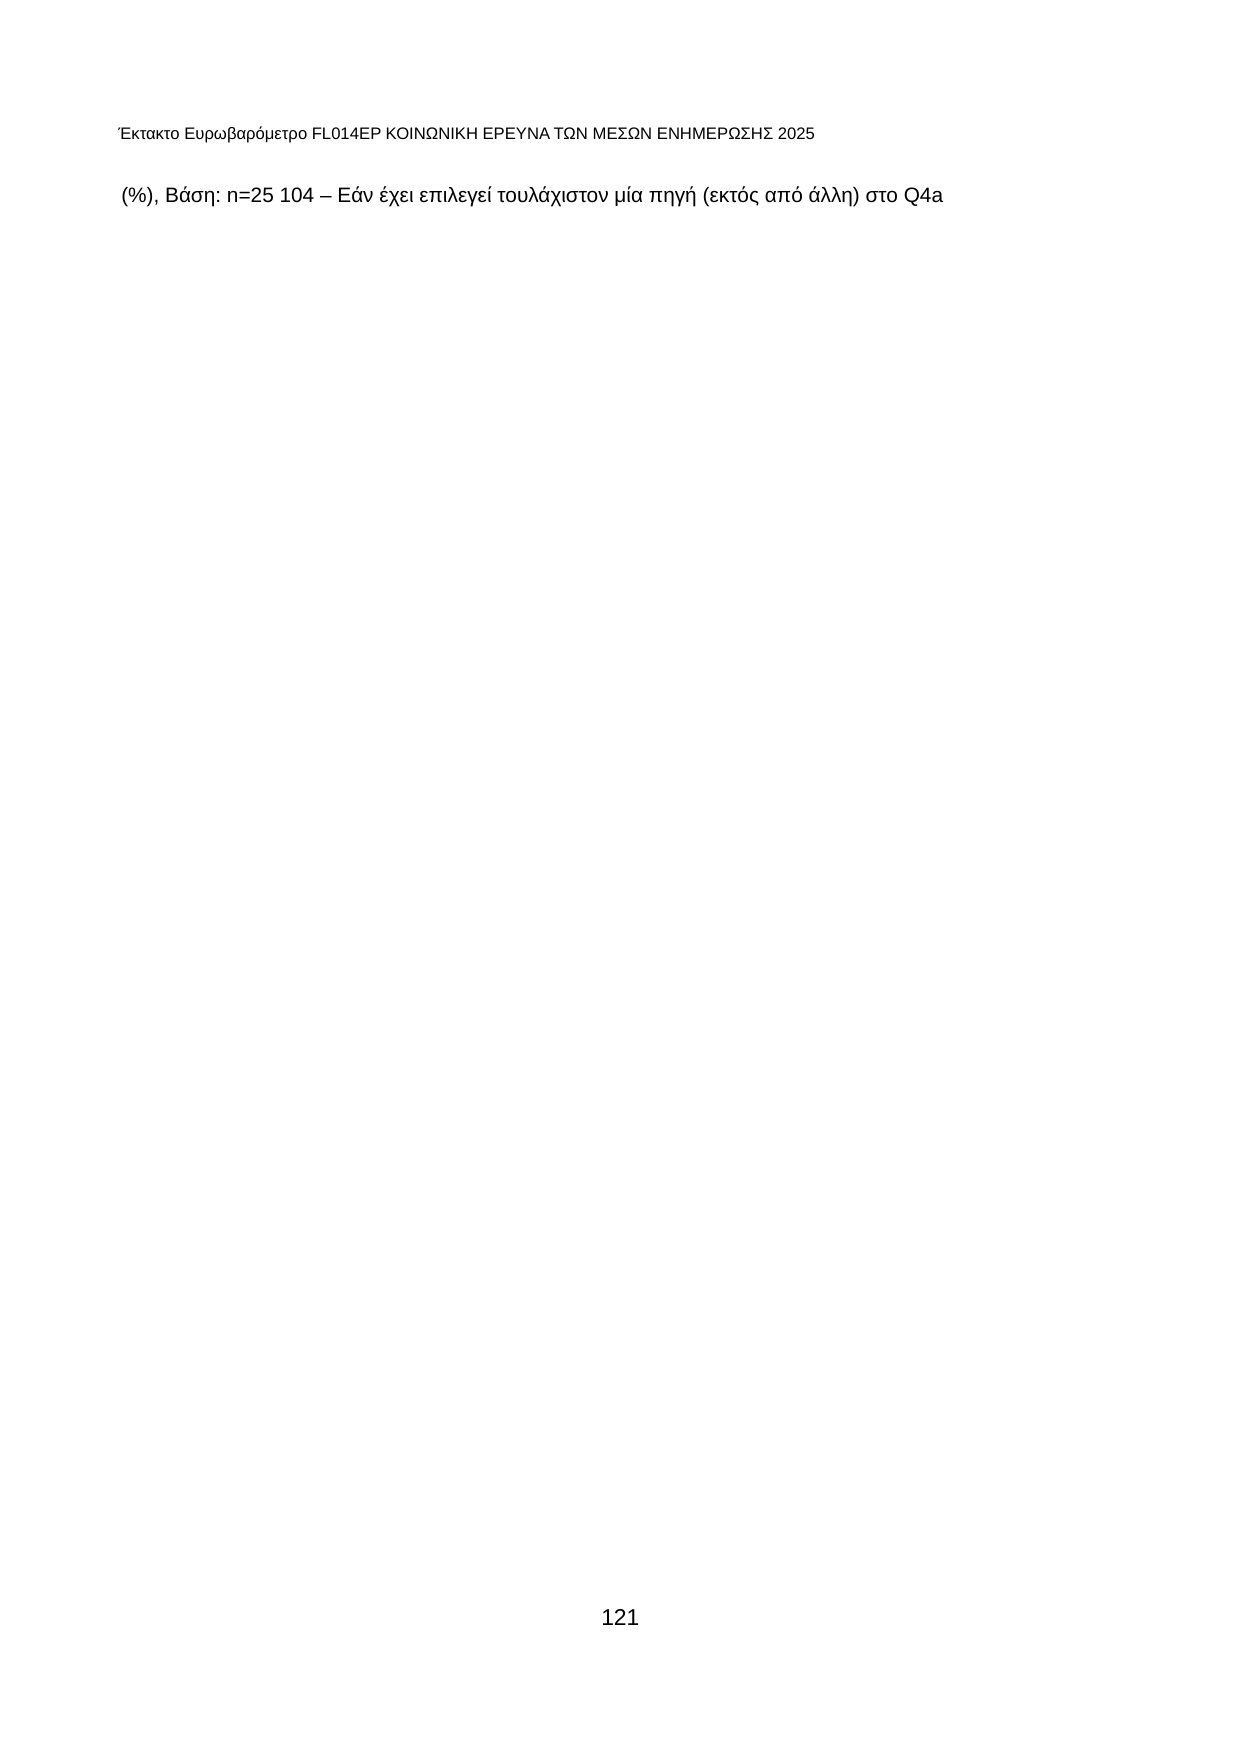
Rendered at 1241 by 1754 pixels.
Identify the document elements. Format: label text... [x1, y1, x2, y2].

table_cell (%), Βάση: n=25 104 – Εάν έχει επιλεγεί τουλάχιστον μία πηγή (εκτός από άλλη) στο Q4a [118, 179, 1122, 211]
